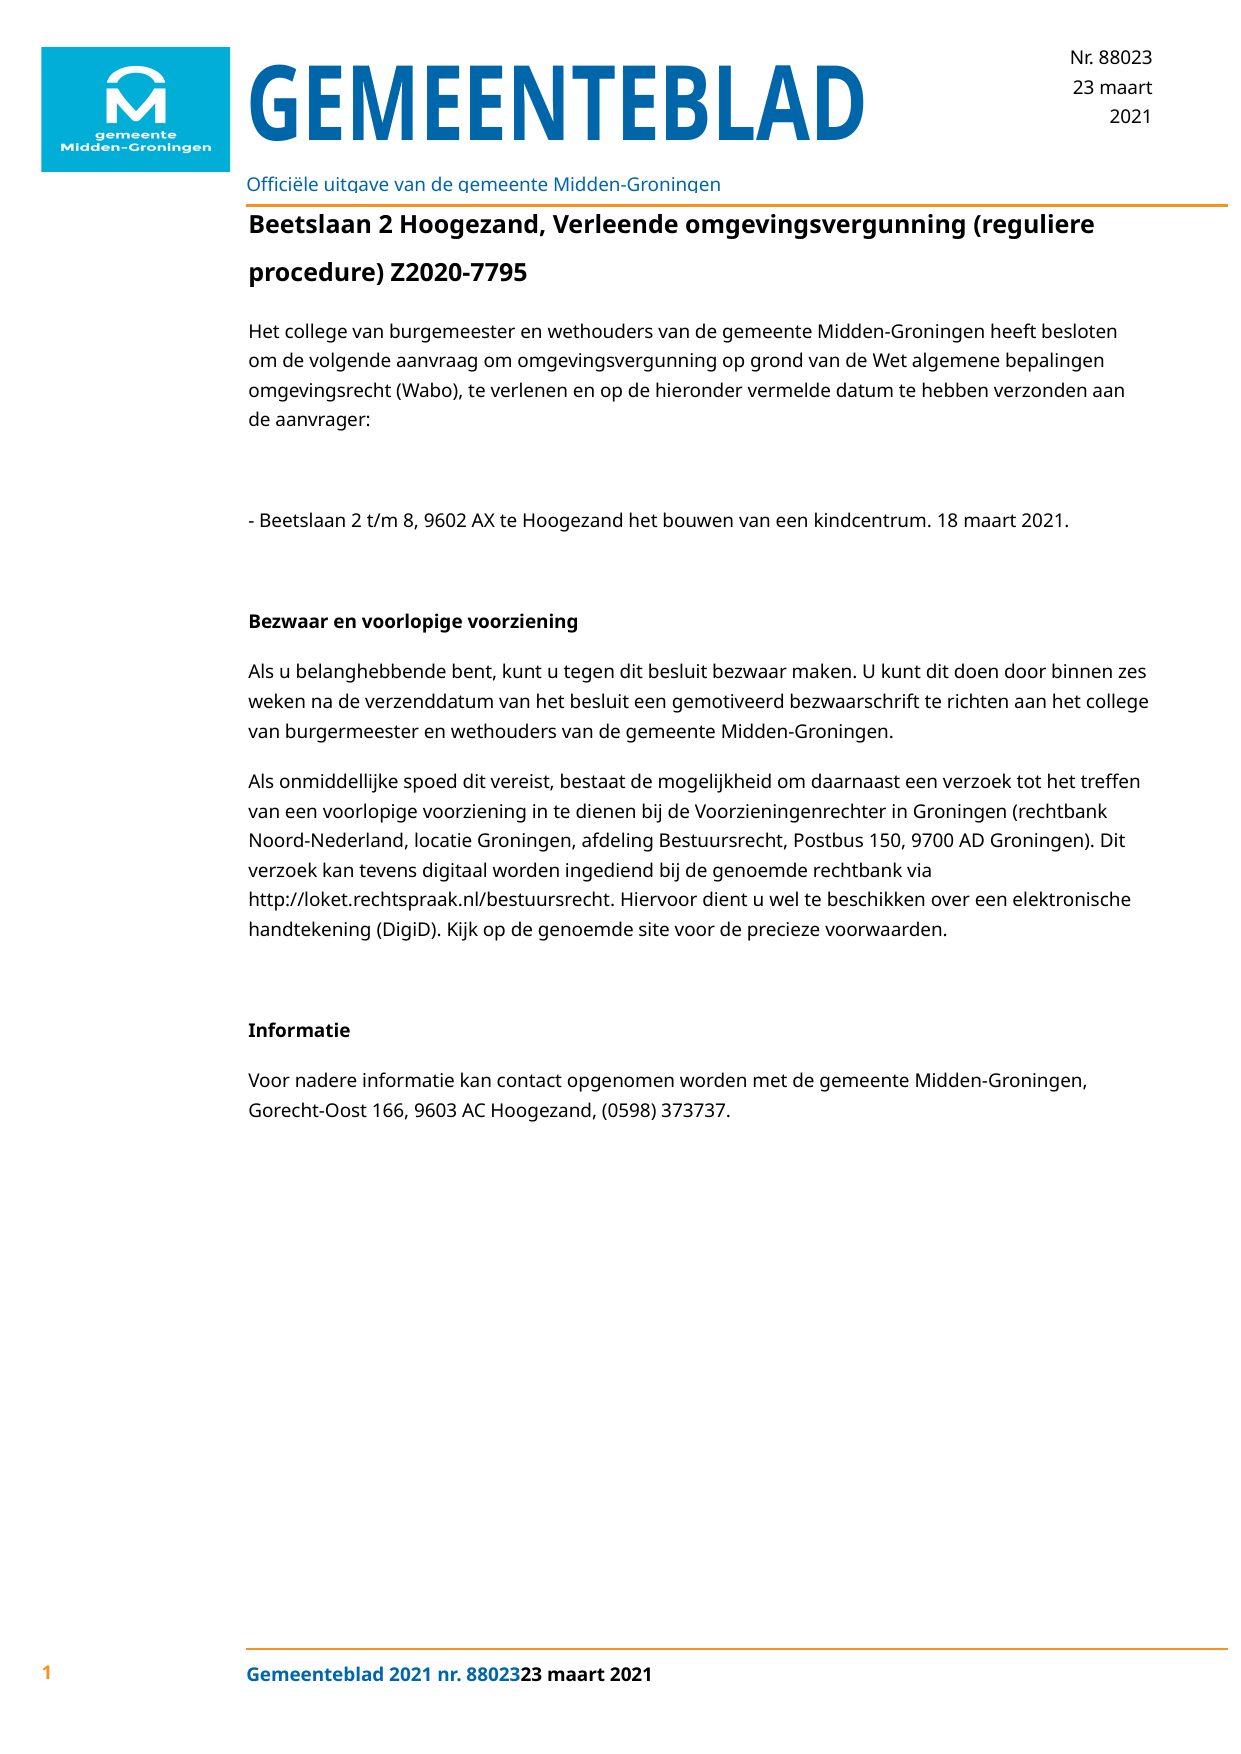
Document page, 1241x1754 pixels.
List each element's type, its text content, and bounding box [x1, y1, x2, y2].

picture [184, 146, 190, 153]
text Voor nadere informatie kan contact opgenomen worden met de gemeente Midden-Groningen, Gorecht-Oost 166, 9603 AC Hoogezand, (0598) 373737. [248, 1067, 1152, 1123]
text Bezwaar en voorlopige voorziening [248, 608, 1152, 634]
text Als u belanghebbende bent, kunt u tegen dit besluit bezwaar maken. U kunt dit doen door binnen zes weken na de verzenddatum van het besluit een gemotiveerd bezwaarschrift te richten aan het college van burgermeester en wethouders van de gemeente Midden-Groningen. [248, 659, 1152, 744]
text Het college van burgemeester en wethouders van de gemeente Midden-Groningen heeft besloten om de volgende aanvraag om omgevingsvergunning op grond van de Wet algemene bepalingen omgevingsrecht (Wabo), te verlenen en op de hieronder vermelde datum te hebben verzonden aan de aanvrager: [248, 318, 1152, 432]
text Als onmiddellijke spoed dit vereist, bestaat de mogelijkheid om daarnaast een verzoek tot het treffen van een voorlopige voorziening in te dienen bij de Voorzieningenrechter in Groningen (rechtbank Noord-Nederland, locatie Groningen, afdeling Bestuursrecht, Postbus 150, 9700 AD Groningen). Dit verzoek kan tevens digitaal worden ingediend bij de genoemde rechtbank via http://loket.rechtspraak.nl/bestuursrecht. Hiervoor dient u wel te beschikken over een elektronische handtekening (DigiD). Kijk op de genoemde site voor de precieze voorwaarden. [248, 768, 1152, 942]
text - Beetslaan 2 t/m 8, 9602 AX te Hoogezand het bouwen van een kindcentrum. 18 maart 2021. [248, 507, 1152, 533]
picture [107, 89, 165, 122]
picture [108, 66, 164, 82]
text Beetslaan 2 Hoogezand, Verleende omgevingsvergunning (reguliere procedure) Z2020-7795 [248, 207, 1152, 288]
text Informatie [248, 1017, 1152, 1043]
